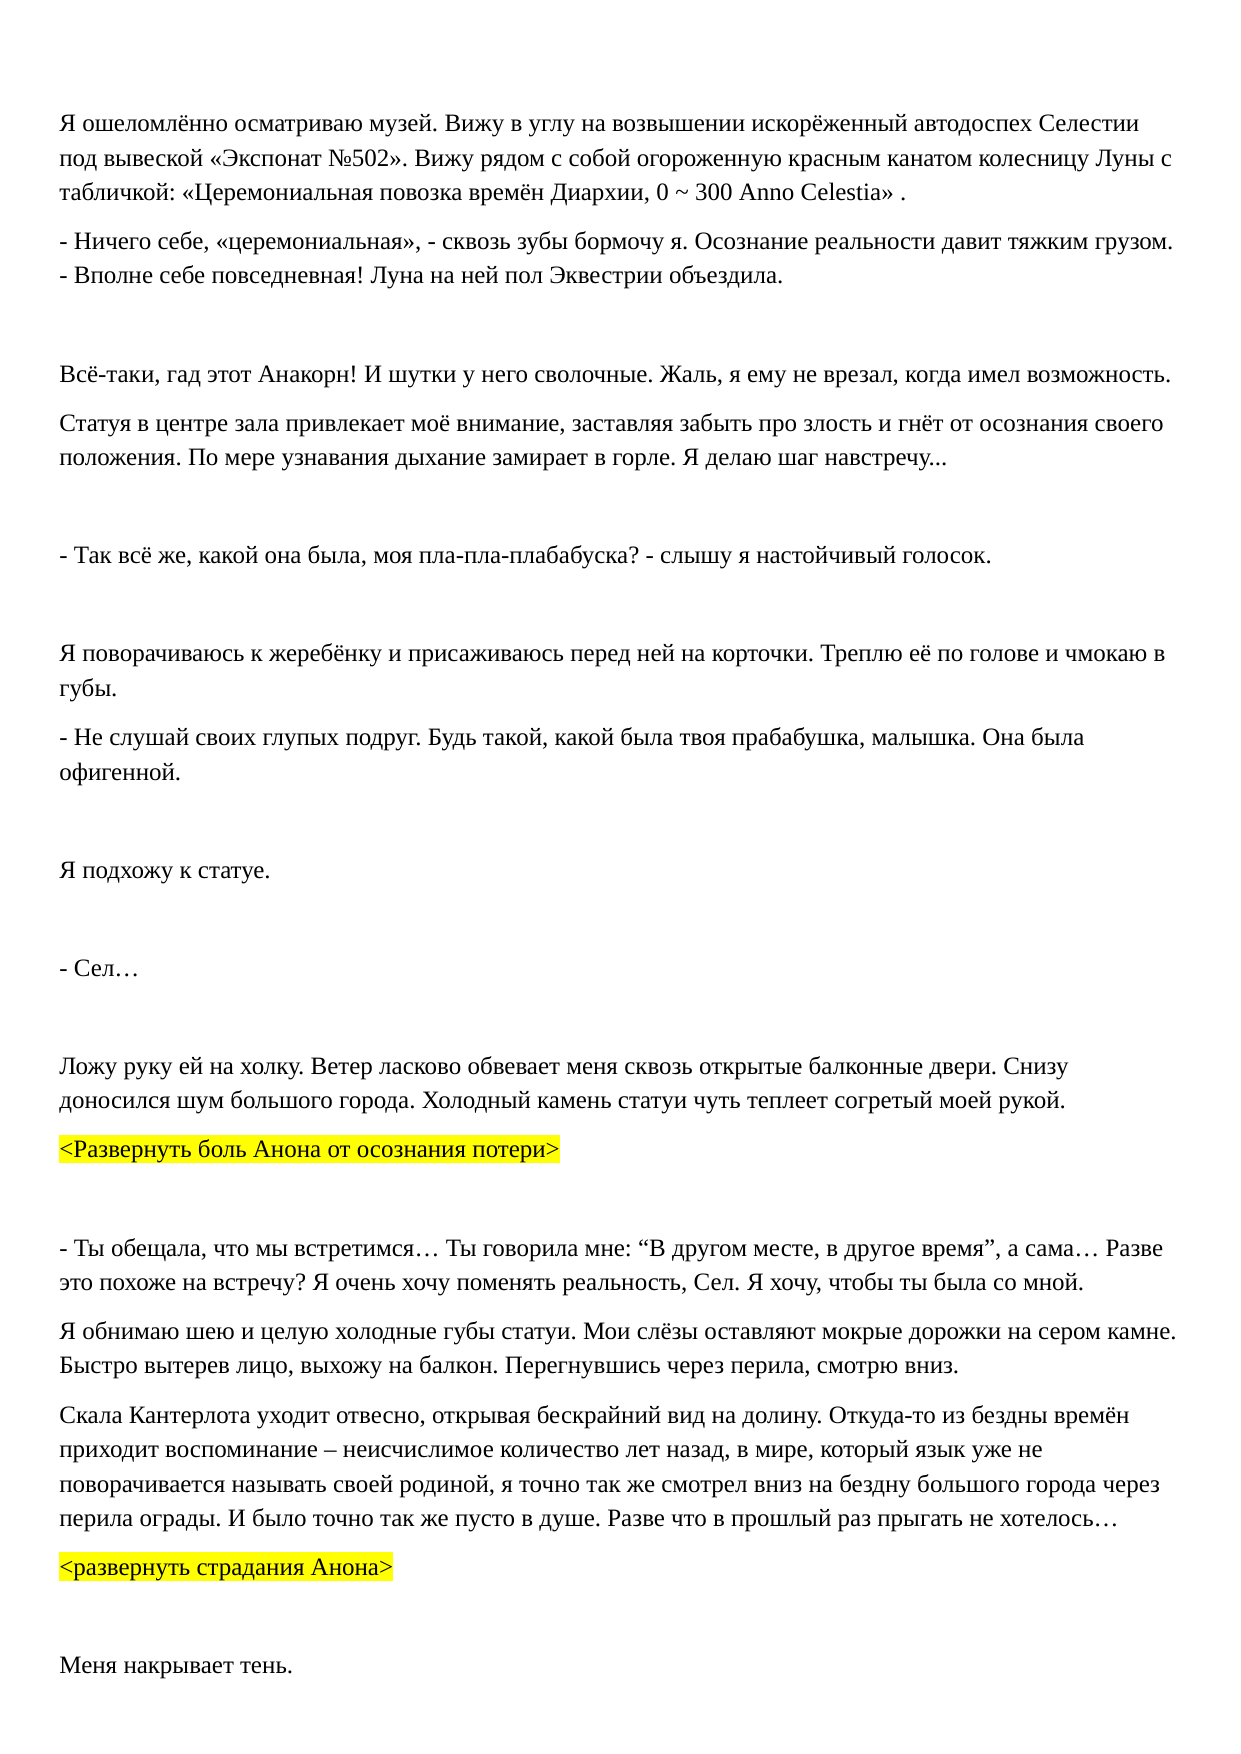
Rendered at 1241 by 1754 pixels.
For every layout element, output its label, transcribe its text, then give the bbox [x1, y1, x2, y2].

text Я обнимаю шею и целую холодные губы статуи. Мои слёзы оставляют мокрые дорожки на сером камне. Быстро вытерев лицо, выхожу на балкон. Перегнувшись через перила, смотрю вниз. [59, 1316, 1181, 1379]
text - Ты обещала, что мы встретимся… Ты говорила мне: “В другом месте, в другое время”, а сама… Разве это похоже на встречу? Я очень хочу поменять реальность, Сел. Я хочу, чтобы ты была со мной. [59, 1233, 1181, 1296]
text - Так всё же, какой она была, моя пла-пла-плабабуска? - слышу я настойчивый голосок. [59, 540, 1181, 569]
text <развернуть страдания Анона> [59, 1552, 1181, 1581]
text - Ничего себе, «церемониальная», - сквозь зубы бормочу я. Осознание реальности давит тяжким грузом. - Вполне себе повседневная! Луна на ней пол Эквестрии объездила. [59, 226, 1181, 289]
text Всё-таки, гад этот Анакорн! И шутки у него сволочные. Жаль, я ему не врезал, когда имел возможность. [59, 359, 1181, 387]
text Я подхожу к статуе. [59, 855, 1181, 883]
text - Сел… [59, 953, 1181, 982]
text Меня накрывает тень. [59, 1650, 1181, 1679]
text Ложу руку ей на холку. Ветер ласково обвевает меня сквозь открытые балконные двери. Снизу доносился шум большого города. Холодный камень статуи чуть теплеет согретый моей рукой. [59, 1051, 1181, 1114]
text Я поворачиваюсь к жеребёнку и присаживаюсь перед ней на корточки. Треплю её по голове и чмокаю в губы. [59, 638, 1181, 702]
text Я ошеломлённо осматриваю музей. Вижу в углу на возвышении искорёженный автодоспех Селестии под вывеской «Экспонат №502». Вижу рядом с собой огороженную красным канатом колесницу Луны с табличкой: «Церемониальная повозка времён Диархии, 0 ~ 300 Anno Celestia» . [59, 108, 1181, 206]
text - Не слушай своих глупых подруг. Будь такой, какой была твоя прабабушка, малышка. Она была офигенной. [59, 722, 1181, 785]
text <Развернуть боль Анона от осознания потери> [59, 1134, 1181, 1163]
text Статуя в центре зала привлекает моё внимание, заставляя забыть про злость и гнёт от осознания своего положения. По мере узнавания дыхание замирает в горле. Я делаю шаг навстречу... [59, 408, 1181, 471]
text Скала Кантерлота уходит отвесно, открывая бескрайний вид на долину. Откуда-то из бездны времён приходит воспоминание – неисчислимое количество лет назад, в мире, который язык уже не поворачивается называть своей родиной, я точно так же смотрел вниз на бездну большого города через перила ограды. И было точно так же пусто в душе. Разве что в прошлый раз прыгать не хотелось… [59, 1400, 1181, 1532]
